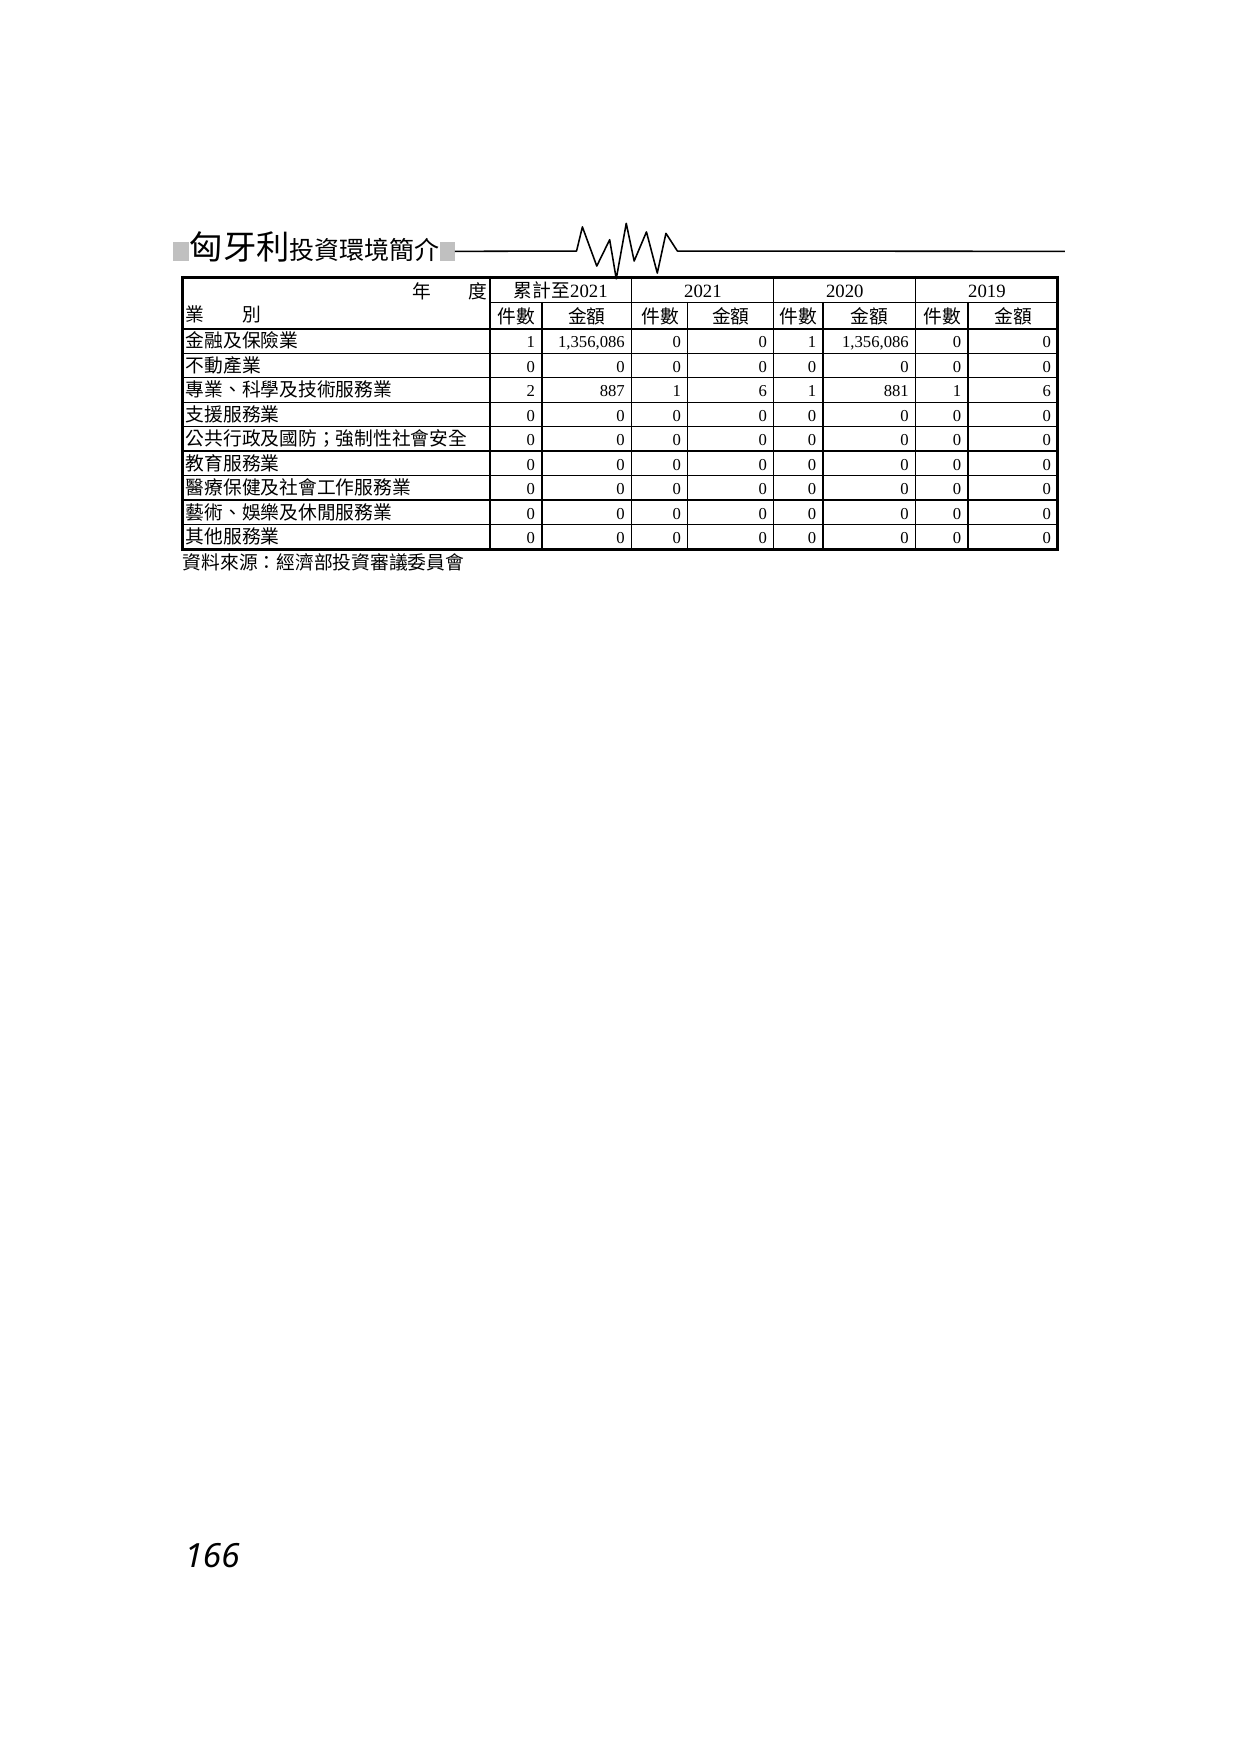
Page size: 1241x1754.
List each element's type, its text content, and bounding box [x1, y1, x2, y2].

table_header 2020 [774, 279, 915, 302]
table_cell 0 [688, 501, 773, 524]
table_cell 0 [543, 354, 631, 377]
table_cell 0 [916, 525, 967, 548]
table_cell 0 [969, 403, 1056, 426]
table_cell 金額 [688, 303, 773, 328]
table_cell 0 [824, 452, 915, 475]
table_header 2019 [916, 279, 1056, 302]
table_cell 0 [491, 476, 541, 499]
table_cell 教育服務業 [184, 452, 489, 475]
table_cell 件數 [632, 303, 687, 328]
table_cell 6 [688, 378, 773, 401]
table_cell 0 [543, 525, 631, 548]
table_cell 2 [491, 378, 541, 401]
table_cell 0 [774, 501, 822, 524]
table_cell 0 [916, 427, 967, 450]
table_cell 0 [543, 476, 631, 499]
table_cell 藝術、娛樂及休閒服務業 [184, 501, 489, 524]
table_cell 0 [632, 354, 687, 377]
table_cell 件數 [916, 303, 967, 328]
table_cell 金融及保險業 [184, 330, 489, 352]
table_cell 887 [543, 378, 631, 401]
table_cell 0 [543, 501, 631, 524]
table_cell 0 [632, 476, 687, 499]
table_cell 件數 [491, 303, 541, 328]
table_cell 不動產業 [184, 354, 489, 377]
table_cell 0 [969, 330, 1056, 352]
table_cell 0 [688, 427, 773, 450]
table_cell 1 [916, 378, 967, 401]
table_cell 1 [632, 378, 687, 401]
table_cell 金額 [824, 303, 915, 328]
table_cell 0 [491, 403, 541, 426]
table_cell 0 [969, 427, 1056, 450]
table_cell 0 [632, 525, 687, 548]
table_cell 0 [632, 403, 687, 426]
table_cell 0 [688, 452, 773, 475]
table_cell 0 [824, 354, 915, 377]
table_cell 0 [824, 403, 915, 426]
table_cell 0 [824, 476, 915, 499]
text 資料來源：經濟部投資審議委員會 [183, 551, 1058, 574]
table_cell 0 [969, 452, 1056, 475]
table_cell 0 [688, 330, 773, 352]
table_cell 0 [491, 525, 541, 548]
table_cell 0 [916, 330, 967, 352]
table_cell 0 [543, 427, 631, 450]
table_cell 件數 [774, 303, 822, 328]
table_cell 0 [632, 427, 687, 450]
table_cell 1 [774, 330, 822, 352]
table_cell 6 [969, 378, 1056, 401]
table_cell 0 [774, 476, 822, 499]
table_cell 0 [774, 354, 822, 377]
table_cell 1,356,086 [824, 330, 915, 352]
table_cell 0 [969, 525, 1056, 548]
table_cell 醫療保健及社會工作服務業 [184, 476, 489, 499]
table_header 2021 [632, 279, 773, 302]
table_cell 專業、科學及技術服務業 [184, 378, 489, 401]
table_cell 0 [543, 403, 631, 426]
table_cell 0 [632, 330, 687, 352]
table_cell 0 [774, 452, 822, 475]
table_cell 0 [916, 501, 967, 524]
table_cell 0 [688, 403, 773, 426]
table_cell 0 [491, 452, 541, 475]
table_cell 0 [543, 452, 631, 475]
table_cell 0 [688, 476, 773, 499]
table_cell 金額 [969, 303, 1056, 328]
table_cell 0 [824, 427, 915, 450]
table_cell 0 [916, 476, 967, 499]
table_cell 0 [774, 525, 822, 548]
table_cell 0 [969, 476, 1056, 499]
table_cell 0 [632, 501, 687, 524]
table_cell 881 [824, 378, 915, 401]
table_cell 公共行政及國防；強制性社會安全 [184, 427, 489, 450]
table_cell 0 [491, 427, 541, 450]
table_cell 0 [491, 354, 541, 377]
table_cell 0 [774, 403, 822, 426]
table_cell 金額 [543, 303, 631, 328]
table_cell 1,356,086 [543, 330, 631, 352]
table_cell 0 [824, 501, 915, 524]
table_cell 1 [774, 378, 822, 401]
table_cell 0 [916, 403, 967, 426]
table_cell 0 [916, 452, 967, 475]
table_cell 1 [491, 330, 541, 352]
table_cell 其他服務業 [184, 525, 489, 548]
table_cell 0 [491, 501, 541, 524]
table_header 累計至2021 [491, 279, 631, 302]
table_cell 0 [688, 354, 773, 377]
table_cell 0 [632, 452, 687, 475]
table_cell 0 [969, 354, 1056, 377]
table_cell 0 [916, 354, 967, 377]
table_cell 0 [774, 427, 822, 450]
table_cell 支援服務業 [184, 403, 489, 426]
table_cell 0 [969, 501, 1056, 524]
table_header 年 度 業 別 [184, 279, 489, 328]
table_cell 0 [688, 525, 773, 548]
table_cell 0 [824, 525, 915, 548]
